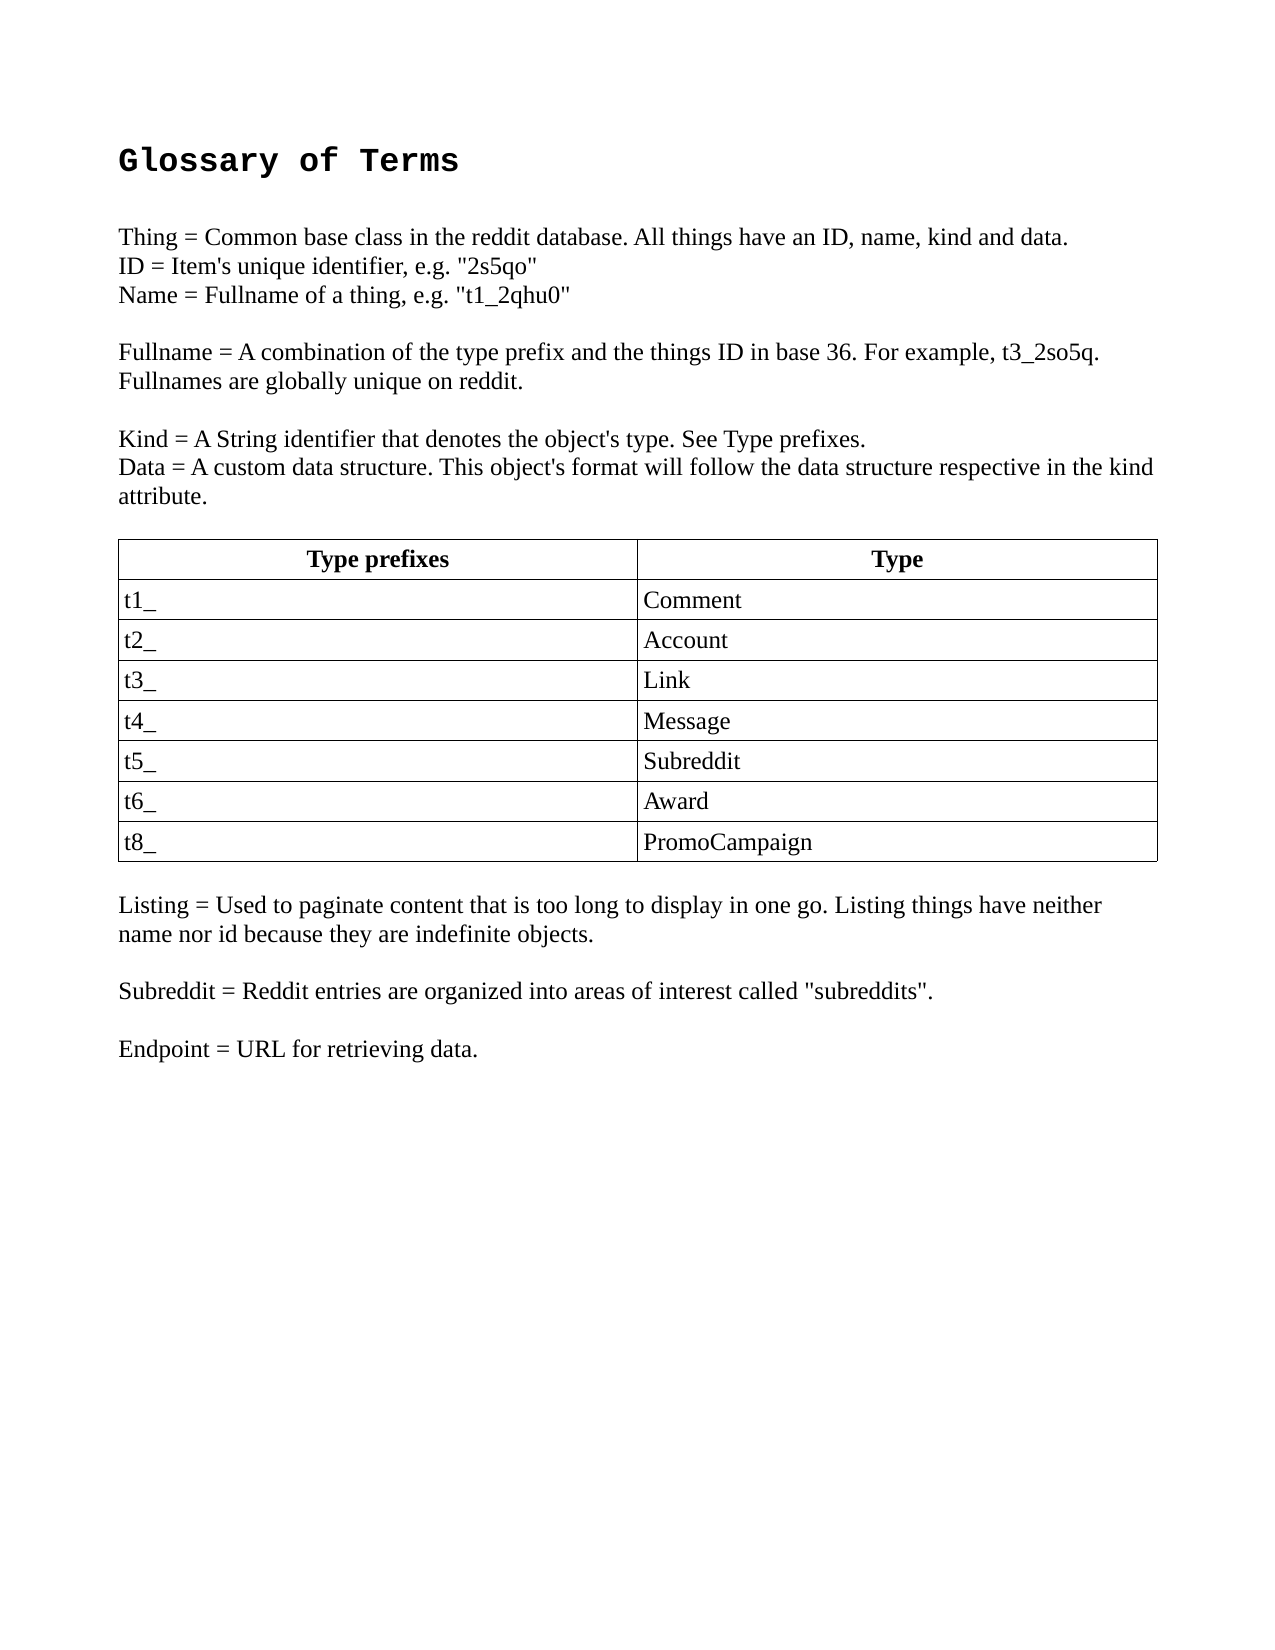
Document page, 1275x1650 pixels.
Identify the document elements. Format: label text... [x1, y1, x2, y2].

table_cell t4_ [119, 701, 637, 740]
text Data = A custom data structure. This object's format will follow the data structure respective in the kind attribute. [118, 452, 1157, 510]
text Fullname = A combination of the type prefix and the things ID in base 36. For example, t3_2so5q. Fullnames are globally unique on reddit. [118, 337, 1157, 395]
text ID = Item's unique identifier, e.g. "2s5qo" [118, 251, 1157, 280]
text Subreddit = Reddit entries are organized into areas of interest called "subreddits". [118, 976, 1157, 1005]
table_cell t6_ [119, 782, 637, 821]
text Thing = Common base class in the reddit database. All things have an ID, name, kind and data. [118, 222, 1157, 251]
table_cell t1_ [119, 580, 637, 619]
table_cell Message [638, 701, 1157, 740]
table_cell Account [638, 620, 1157, 659]
table_cell t2_ [119, 620, 637, 659]
table_cell Comment [638, 580, 1157, 619]
subtitle Glossary of Terms [118, 143, 1157, 181]
table_cell t5_ [119, 741, 637, 781]
text Endpoint = URL for retrieving data. [118, 1034, 1157, 1062]
table_cell Award [638, 782, 1157, 821]
table_cell t3_ [119, 661, 637, 700]
text Name = Fullname of a thing, e.g. "t1_2qhu0" [118, 280, 1157, 309]
table_cell Subreddit [638, 741, 1157, 781]
table_cell PromoCampaign [638, 822, 1157, 861]
table_cell Link [638, 661, 1157, 700]
text Kind = A String identifier that denotes the object's type. See Type prefixes. [118, 424, 1157, 452]
table_header Type [638, 540, 1157, 579]
text Listing = Used to paginate content that is too long to display in one go. Listing things have neither name nor id because they are indefinite objects. [118, 890, 1157, 947]
table_cell t8_ [119, 822, 637, 861]
table_header Type prefixes [119, 540, 637, 579]
